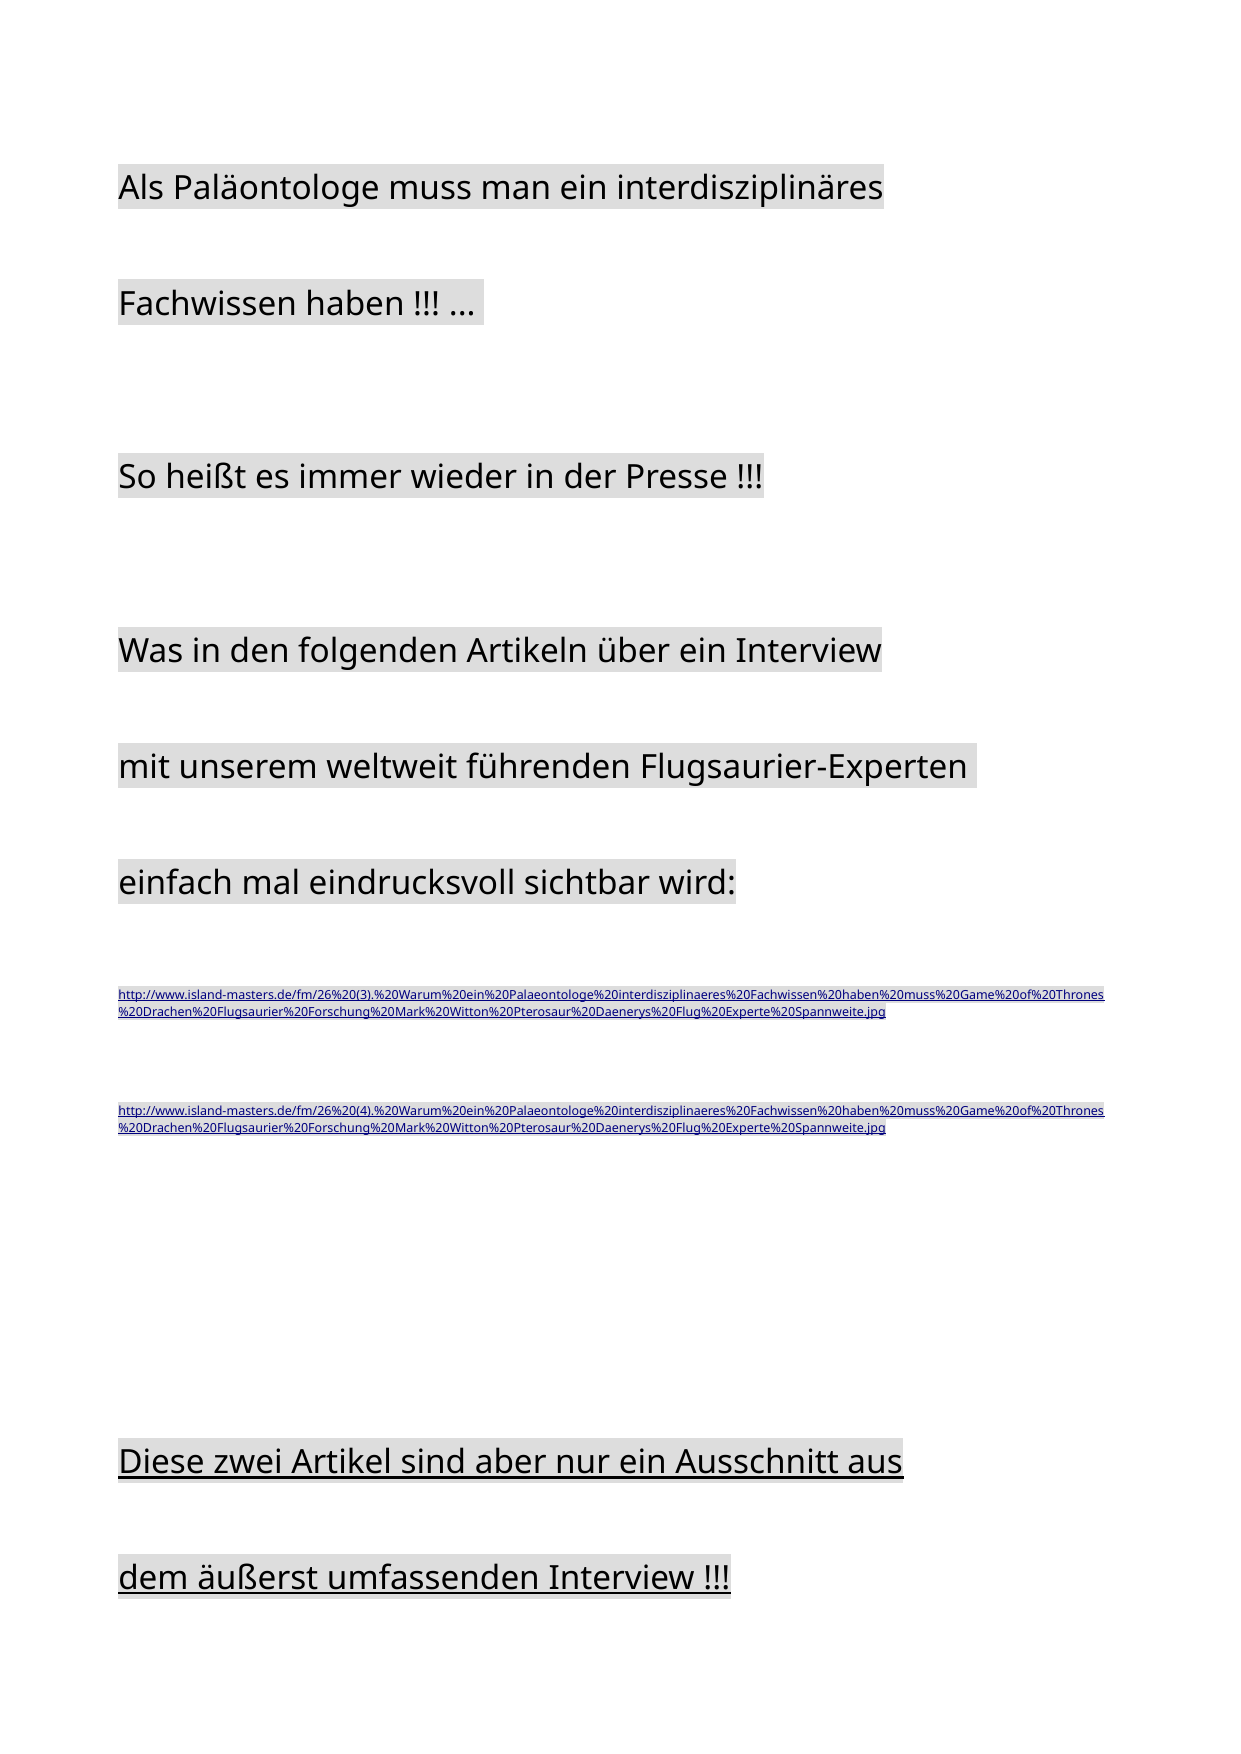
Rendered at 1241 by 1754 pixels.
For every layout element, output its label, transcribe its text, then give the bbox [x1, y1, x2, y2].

text http://www.island-masters.de/fm/26%20(3).%20Warum%20ein%20Palaeontologe%20interdisziplinaeres%20Fachwissen%20haben%20muss%20Game%20of%20Thrones%20Drachen%20Flugsaurier%20Forschung%20Mark%20Witton%20Pterosaur%20Daenerys%20Flug%20Experte%20Spannweite.jpg [118, 986, 1122, 1020]
text einfach mal eindrucksvoll sichtbar wird: [118, 858, 1122, 904]
text So heißt es immer wieder in der Presse !!! [118, 453, 1122, 498]
text dem äußerst umfassenden Interview !!! [118, 1554, 1122, 1599]
text mit unserem weltweit führenden Flugsaurier-Experten [118, 743, 1122, 788]
text http://www.island-masters.de/fm/26%20(4).%20Warum%20ein%20Palaeontologe%20interdisziplinaeres%20Fachwissen%20haben%20muss%20Game%20of%20Thrones%20Drachen%20Flugsaurier%20Forschung%20Mark%20Witton%20Pterosaur%20Daenerys%20Flug%20Experte%20Spannweite.jpg [118, 1102, 1122, 1136]
text Diese zwei Artikel sind aber nur ein Ausschnitt aus [118, 1438, 1122, 1483]
text Was in den folgenden Artikeln über ein Interview [118, 627, 1122, 672]
text Fachwissen haben !!! ... [118, 279, 1122, 325]
text Als Paläontologe muss man ein interdisziplinäres [118, 163, 1122, 209]
